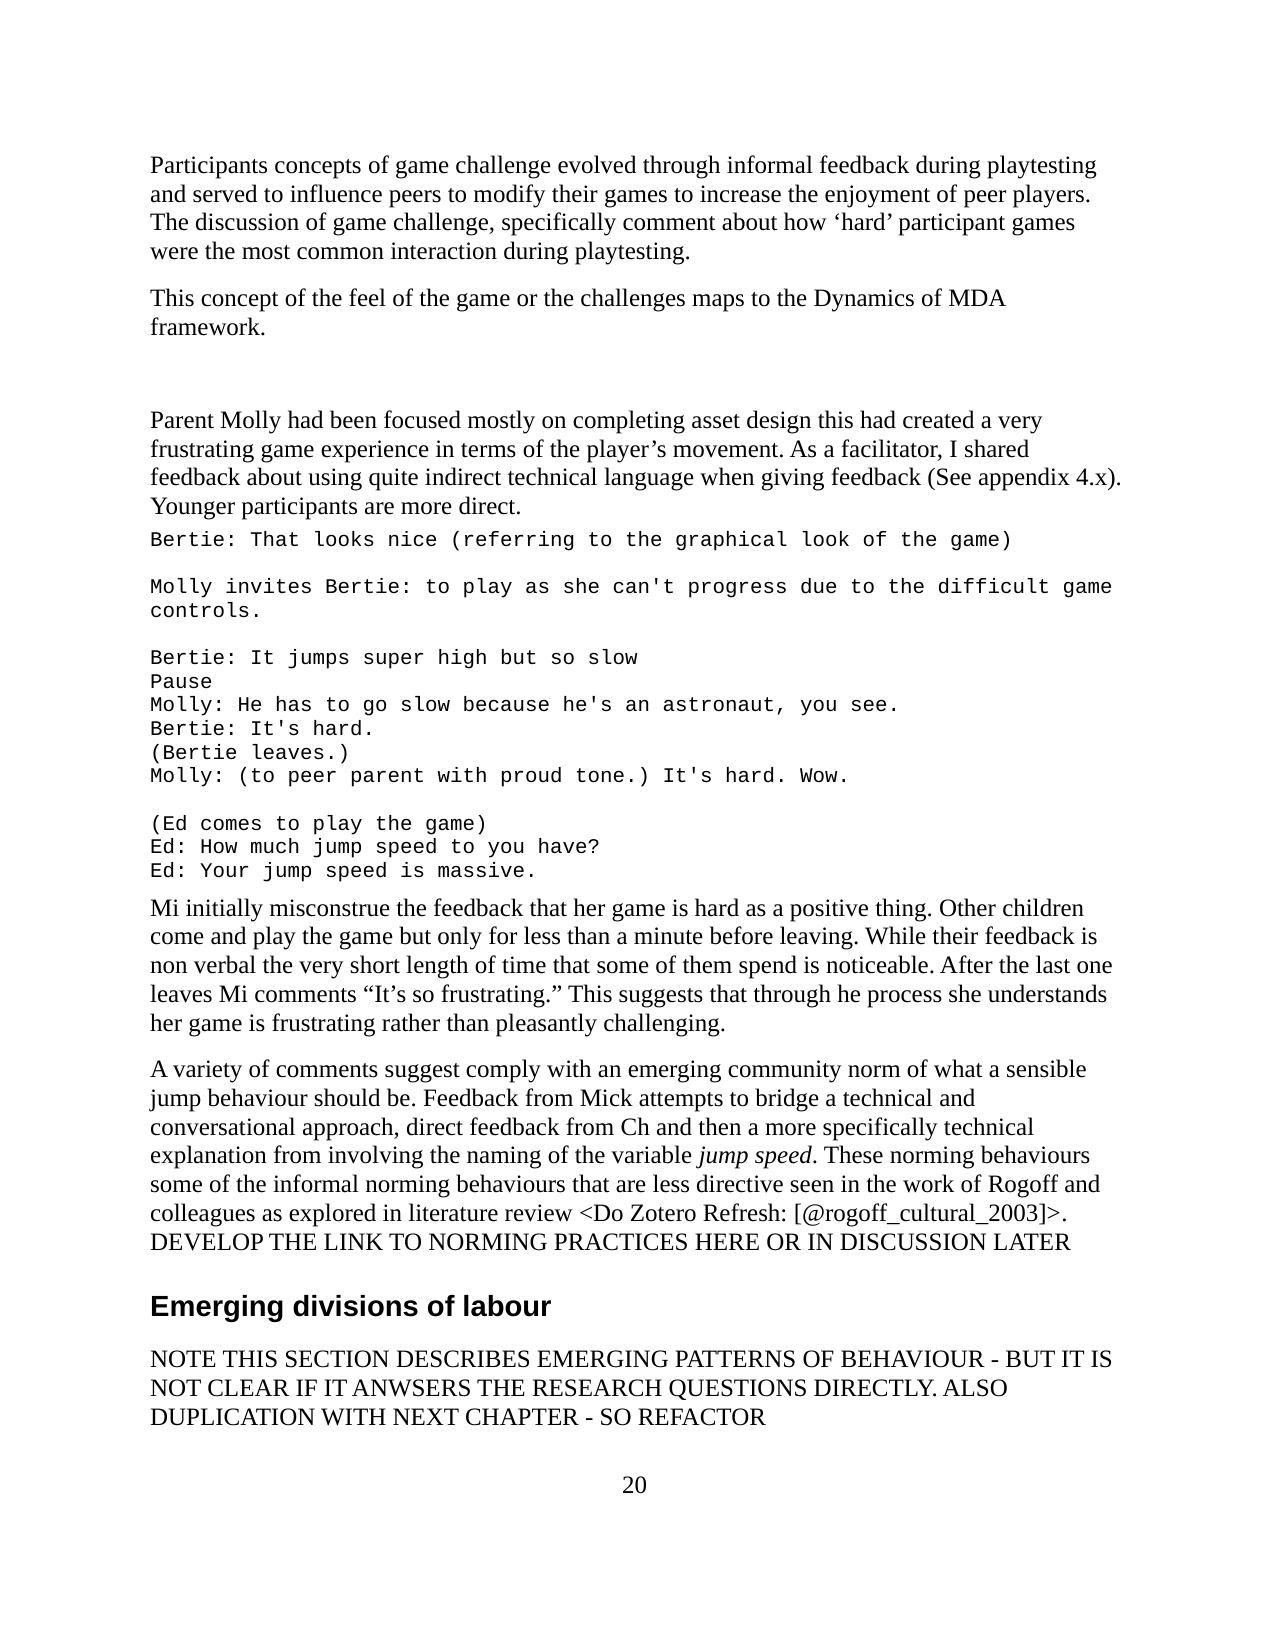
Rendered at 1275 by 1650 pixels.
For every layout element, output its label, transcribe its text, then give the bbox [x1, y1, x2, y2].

text Participants concepts of game challenge evolved through informal feedback during playtesting and served to influence peers to modify their games to increase the enjoyment of peer players. The discussion of game challenge, specifically comment about how ‘hard’ participant games were the most common interaction during playtesting. [150, 150, 1125, 265]
text (Bertie leaves.) [150, 742, 1125, 765]
text Bertie: It jumps super high but so slow [150, 647, 1125, 671]
text A variety of comments suggest comply with an emerging community norm of what a sensible jump behaviour should be. Feedback from Mick attempts to bridge a technical and conversational approach, direct feedback from Ch and then a more specifically technical explanation from involving the naming of the variable jump speed. These norming behaviours some of the informal norming behaviours that are less directive seen in the work of Rogoff and colleagues as explored in literature review <Do Zotero Refresh: [@rogoff_cultural_2003]>. DEVELOP THE LINK TO NORMING PRACTICES HERE OR IN DISCUSSION LATER [150, 1054, 1125, 1256]
text (Ed comes to play the game) [150, 813, 1125, 836]
subtitle Emerging divisions of labour [150, 1289, 1125, 1323]
text Bertie: That looks nice (referring to the graphical look of the game) [150, 529, 1125, 553]
text Parent Molly had been focused mostly on completing asset design this had created a very frustrating game experience in terms of the player’s movement. As a facilitator, I shared feedback about using quite indirect technical language when giving feedback (See appendix 4.x). Younger participants are more direct. [150, 405, 1125, 520]
text Molly: He has to go slow because he's an astronaut, you see. [150, 694, 1125, 718]
text NOTE THIS SECTION DESCRIBES EMERGING PATTERNS OF BEHAVIOUR - BUT IT IS NOT CLEAR IF IT ANWSERS THE RESEARCH QUESTIONS DIRECTLY. ALSO DUPLICATION WITH NEXT CHAPTER - SO REFACTOR [150, 1344, 1125, 1431]
text Bertie: It's hard. [150, 718, 1125, 742]
text Molly invites Bertie: to play as she can't progress due to the difficult game controls. [150, 576, 1125, 623]
text Molly: (to peer parent with proud tone.) It's hard. Wow. [150, 765, 1125, 789]
text This concept of the feel of the game or the challenges maps to the Dynamics of MDA framework. [150, 283, 1125, 340]
text Pause [150, 671, 1125, 694]
text Ed: How much jump speed to you have? [150, 836, 1125, 860]
text Ed: Your jump speed is massive. [150, 860, 1125, 884]
text Mi initially misconstrue the feedback that her game is hard as a positive thing. Other children come and play the game but only for less than a minute before leaving. While their feedback is non verbal the very short length of time that some of them spend is noticeable. After the last one leaves Mi comments “It’s so frustrating.” This suggests that through he process she understands her game is frustrating rather than pleasantly challenging. [150, 893, 1125, 1036]
